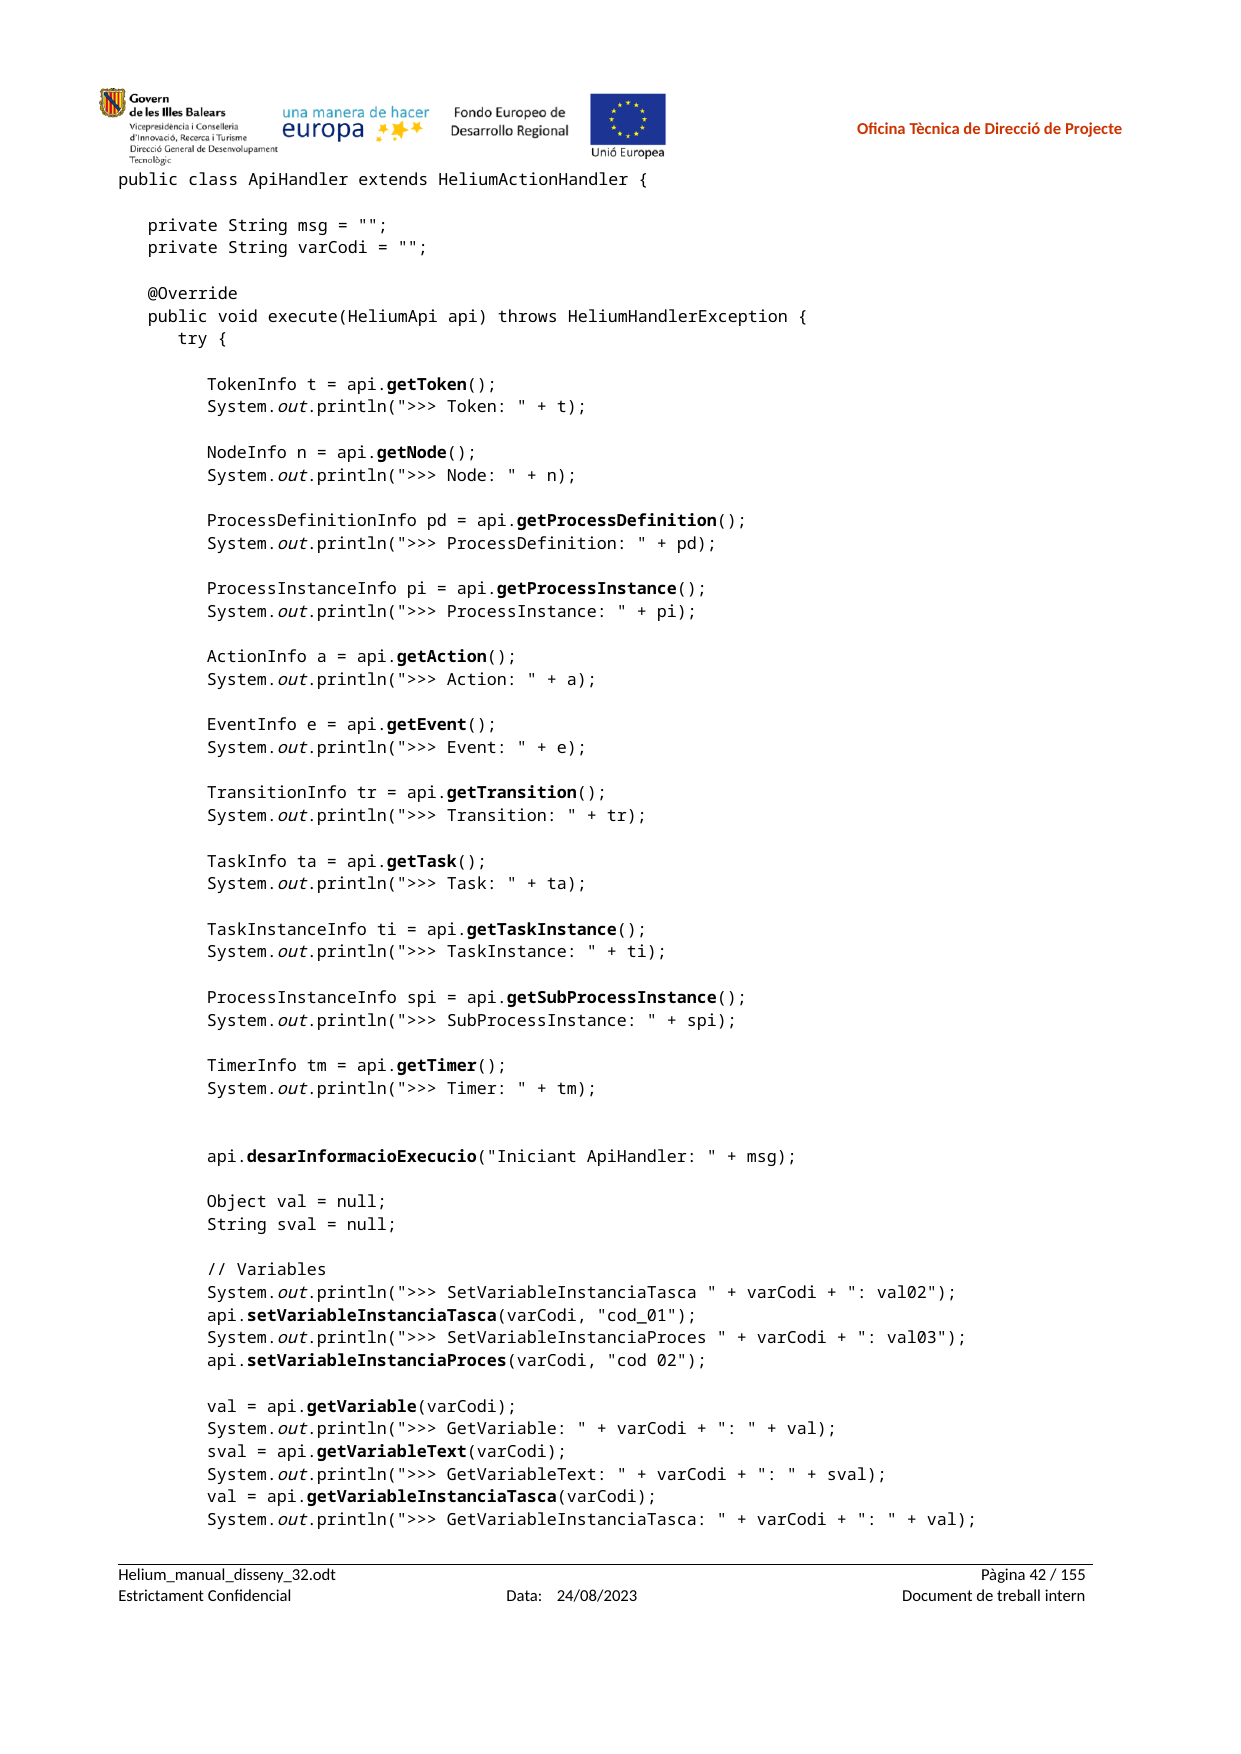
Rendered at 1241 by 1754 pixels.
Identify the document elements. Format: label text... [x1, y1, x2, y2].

text System.out.println(">>> SetVariableInstanciaProces " + varCodi + ": val03"); [118, 1326, 1122, 1349]
text api.setVariableInstanciaProces(varCodi, "cod 02"); [118, 1349, 1122, 1371]
text public void execute(HeliumApi api) throws HeliumHandlerException { [118, 304, 1122, 327]
text sval = api.getVariableText(varCodi); [118, 1439, 1122, 1462]
text System.out.println(">>> Task: " + ta); [118, 872, 1122, 894]
text @Override [118, 281, 1122, 304]
text System.out.println(">>> GetVariable: " + varCodi + ": " + val); [118, 1417, 1122, 1439]
text ProcessInstanceInfo spi = api.getSubProcessInstance(); [118, 985, 1122, 1008]
text NodeInfo n = api.getNode(); [118, 440, 1122, 463]
text System.out.println(">>> Timer: " + tm); [118, 1076, 1122, 1099]
text TransitionInfo tr = api.getTransition(); [118, 781, 1122, 804]
text ActionInfo a = api.getAction(); [118, 645, 1122, 667]
picture [99, 87, 668, 166]
text System.out.println(">>> TaskInstance: " + ti); [118, 940, 1122, 963]
text public class ApiHandler extends HeliumActionHandler { [118, 168, 1122, 191]
text System.out.println(">>> ProcessDefinition: " + pd); [118, 531, 1122, 554]
text String sval = null; [118, 1212, 1122, 1235]
text ProcessInstanceInfo pi = api.getProcessInstance(); [118, 577, 1122, 599]
text System.out.println(">>> GetVariableInstanciaTasca: " + varCodi + ": " + val); [118, 1508, 1122, 1530]
text TokenInfo t = api.getToken(); [118, 372, 1122, 395]
text TaskInstanceInfo ti = api.getTaskInstance(); [118, 917, 1122, 940]
text System.out.println(">>> Node: " + n); [118, 463, 1122, 486]
text EventInfo e = api.getEvent(); [118, 713, 1122, 736]
text System.out.println(">>> ProcessInstance: " + pi); [118, 599, 1122, 622]
text val = api.getVariable(varCodi); [118, 1394, 1122, 1417]
text System.out.println(">>> SetVariableInstanciaTasca " + varCodi + ": val02"); [118, 1281, 1122, 1303]
text ProcessDefinitionInfo pd = api.getProcessDefinition(); [118, 508, 1122, 531]
text private String varCodi = ""; [118, 236, 1122, 259]
text api.setVariableInstanciaTasca(varCodi, "cod_01"); [118, 1303, 1122, 1326]
text System.out.println(">>> Token: " + t); [118, 395, 1122, 418]
text System.out.println(">>> GetVariableText: " + varCodi + ": " + sval); [118, 1462, 1122, 1485]
text TimerInfo tm = api.getTimer(); [118, 1053, 1122, 1076]
text System.out.println(">>> Action: " + a); [118, 667, 1122, 690]
text System.out.println(">>> Transition: " + tr); [118, 804, 1122, 826]
text System.out.println(">>> Event: " + e); [118, 736, 1122, 758]
text System.out.println(">>> SubProcessInstance: " + spi); [118, 1008, 1122, 1031]
text Object val = null; [118, 1190, 1122, 1212]
text val = api.getVariableInstanciaTasca(varCodi); [118, 1485, 1122, 1508]
text try { [118, 327, 1122, 349]
text // Variables [118, 1258, 1122, 1281]
text TaskInfo ta = api.getTask(); [118, 849, 1122, 872]
text api.desarInformacioExecucio("Iniciant ApiHandler: " + msg); [118, 1144, 1122, 1167]
text private String msg = ""; [118, 213, 1122, 236]
